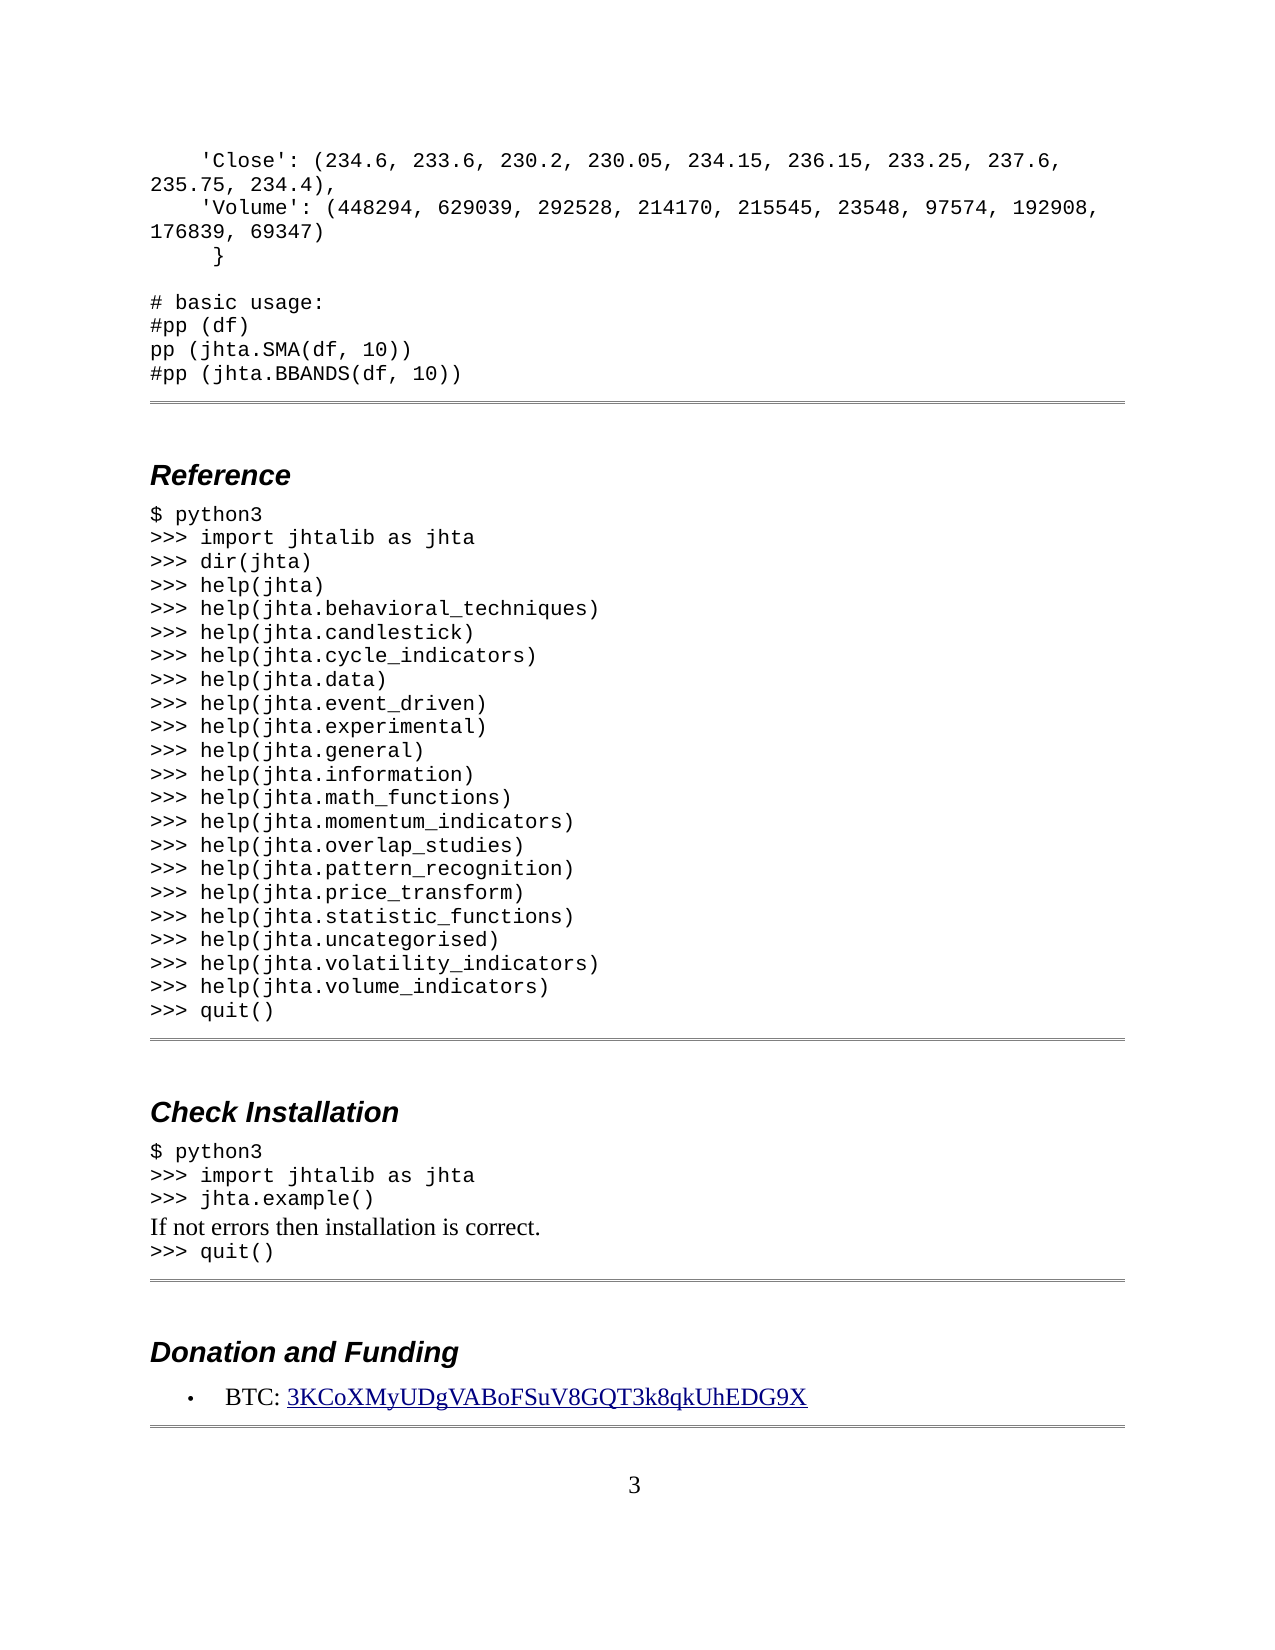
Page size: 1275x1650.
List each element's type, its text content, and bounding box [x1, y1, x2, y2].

text } [150, 244, 1125, 268]
text >>> quit() [150, 1000, 1125, 1024]
subtitle Check Installation [150, 1095, 1125, 1128]
text >>> help(jhta.cycle_indicators) [150, 646, 1125, 669]
text >>> help(jhta.experimental) [150, 716, 1125, 740]
text >>> dir(jhta) [150, 551, 1125, 574]
text # basic usage: [150, 292, 1125, 316]
subtitle Donation and Funding [150, 1336, 1125, 1369]
text >>> jhta.example() [150, 1188, 1125, 1212]
text If not errors then installation is correct. [150, 1212, 1125, 1241]
text $ python3 [150, 1141, 1125, 1165]
text >>> help(jhta.event_driven) [150, 693, 1125, 716]
text >>> help(jhta.volume_indicators) [150, 977, 1125, 1000]
text >>> help(jhta.candlestick) [150, 622, 1125, 646]
text >>> help(jhta.volatility_indicators) [150, 953, 1125, 977]
text >>> help(jhta) [150, 574, 1125, 598]
subtitle Reference [150, 458, 1125, 491]
text #pp (jhta.BBANDS(df, 10)) [150, 363, 1125, 386]
text pp (jhta.SMA(df, 10)) [150, 339, 1125, 363]
text 'Close': (234.6, 233.6, 230.2, 230.05, 234.15, 236.15, 233.25, 237.6, 235.75, 234.4), [150, 150, 1125, 197]
text $ python3 [150, 504, 1125, 527]
text >>> help(jhta.math_functions) [150, 787, 1125, 811]
text >>> quit() [150, 1241, 1125, 1264]
text >>> help(jhta.data) [150, 669, 1125, 693]
text >>> help(jhta.price_transform) [150, 882, 1125, 906]
list BTC: 3KCoXMyUDgVABoFSuV8GQT3k8qkUhEDG9X [187, 1382, 1125, 1410]
text 'Volume': (448294, 629039, 292528, 214170, 215545, 23548, 97574, 192908, 176839, 69347) [150, 197, 1125, 244]
text >>> help(jhta.pattern_recognition) [150, 858, 1125, 882]
text >>> help(jhta.information) [150, 764, 1125, 787]
text >>> help(jhta.momentum_indicators) [150, 811, 1125, 835]
text >>> import jhtalib as jhta [150, 1165, 1125, 1188]
text #pp (df) [150, 316, 1125, 339]
text >>> help(jhta.general) [150, 740, 1125, 764]
text >>> import jhtalib as jhta [150, 527, 1125, 551]
text >>> help(jhta.statistic_functions) [150, 906, 1125, 929]
text >>> help(jhta.uncategorised) [150, 929, 1125, 953]
text >>> help(jhta.overlap_studies) [150, 835, 1125, 858]
text >>> help(jhta.behavioral_techniques) [150, 598, 1125, 622]
